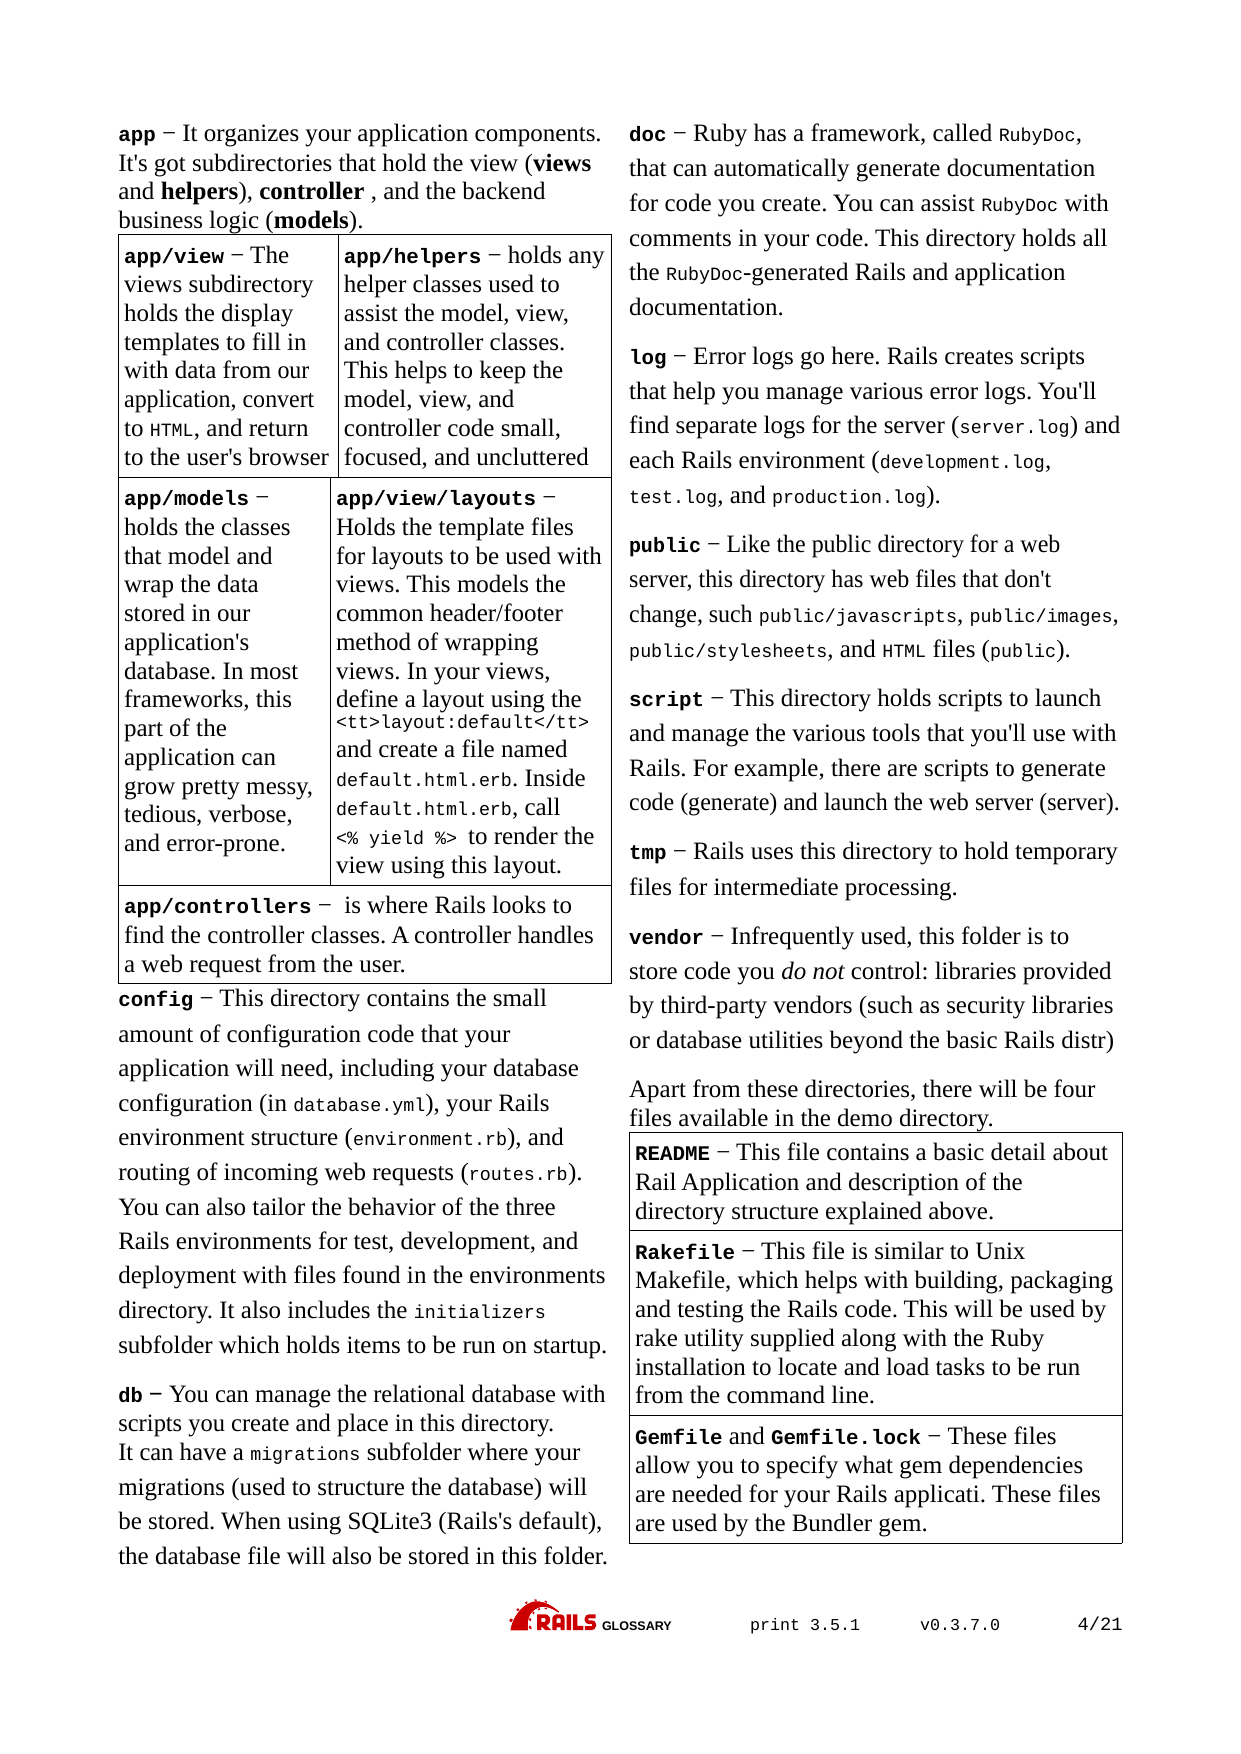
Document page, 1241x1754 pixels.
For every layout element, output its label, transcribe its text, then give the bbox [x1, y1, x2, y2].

text app − It organizes your application components. It's got subdirectories that hold the view (views and helpers), controller , and the backend business logic (models). [118, 118, 611, 234]
table_cell Rakefile − This file is similar to Unix Makefile, which helps with building, packaging and testing the Rails code. This will be used by rake utility supplied along with the Ruby installation to locate and load tasks to be run from the command line. [630, 1231, 1122, 1415]
text config − This directory contains the small amount of configuration code that your application will need, including your database configuration (in database.yml), your Rails environment structure (environment.rb), and routing of incoming web requests (routes.rb). You can also tailor the behavior of the three Rails environments for test, development, and deployment with files found in the environments directory. It also includes the initializers subfolder which holds items to be run on startup. [118, 984, 611, 1358]
text db − You can manage the relational database with scripts you create and place in this directory. [118, 1379, 611, 1437]
table_cell Gemfile and Gemfile.lock − These files allow you to specify what gem dependencies are needed for your Rails applicati. These files are used by the Bundler gem. [630, 1416, 1122, 1542]
text vendor − Infrequently used, this folder is to store code you do not control: libraries provided by third-party vendors (such as security libraries or database utilities beyond the basic Rails distr) [629, 921, 1122, 1054]
text It can have a migrations subfolder where your migrations (used to structure the database) will be stored. When using SQLite3 (Rails's default), the database file will also be stored in this folder. [118, 1437, 611, 1569]
text script − This directory holds scripts to launch and manage the various tools that you'll use with Rails. For example, there are scripts to generate code (generate) and launch the web server (server). [629, 683, 1122, 816]
text tmp − Rails uses this directory to hold temporary files for intermediate processing. [629, 836, 1122, 900]
table_cell app/controllers − is where Rails looks to find the controller classes. A controller handles a web request from the user. [119, 886, 611, 983]
text Apart from these directories, there will be four files available in the demo directory. [629, 1074, 1122, 1132]
text public − Like the public directory for a web server, this directory has web files that don't change, such public/javascripts, public/images, public/stylesheets, and HTML files (public). [629, 529, 1122, 663]
table_cell app/view/layouts − Holds the template files for layouts to be used with views. This models the common header/footer method of wrapping views. In your views, define a layout using the <tt>layout:default</tt> and create a file named default.html.erb. Inside default.html.erb, call <% yield %> to render the view using this layout. [331, 478, 611, 884]
text doc − Ruby has a framework, called RubyDoc, that can automatically generate documentation for code you create. You can assist RubyDoc with comments in your code. This directory holds all the RubyDoc-generated Rails and application documentation. [629, 118, 1122, 321]
table_header README − This file contains a basic detail about Rail Application and description of the directory structure explained above. [630, 1133, 1122, 1230]
table_header app/view − The views subdirectory holds the display templates to fill in with data from our application, convert to HTML, and return to the user's browser [119, 235, 338, 477]
text log − Error logs go here. Rails creates scripts that help you manage various error logs. You'll find separate logs for the server (server.log) and each Rails environment (development.log, test.log, and production.log). [629, 341, 1122, 509]
table_cell app/models − holds the classes that model and wrap the data stored in our application's database. In most frameworks, this part of the application can grow pretty messy, tedious, verbose, and error-prone. [119, 478, 330, 884]
table_header app/helpers − holds any helper classes used to assist the model, view, and controller classes. This helps to keep the model, view, and controller code small, focused, and uncluttered [339, 235, 611, 477]
